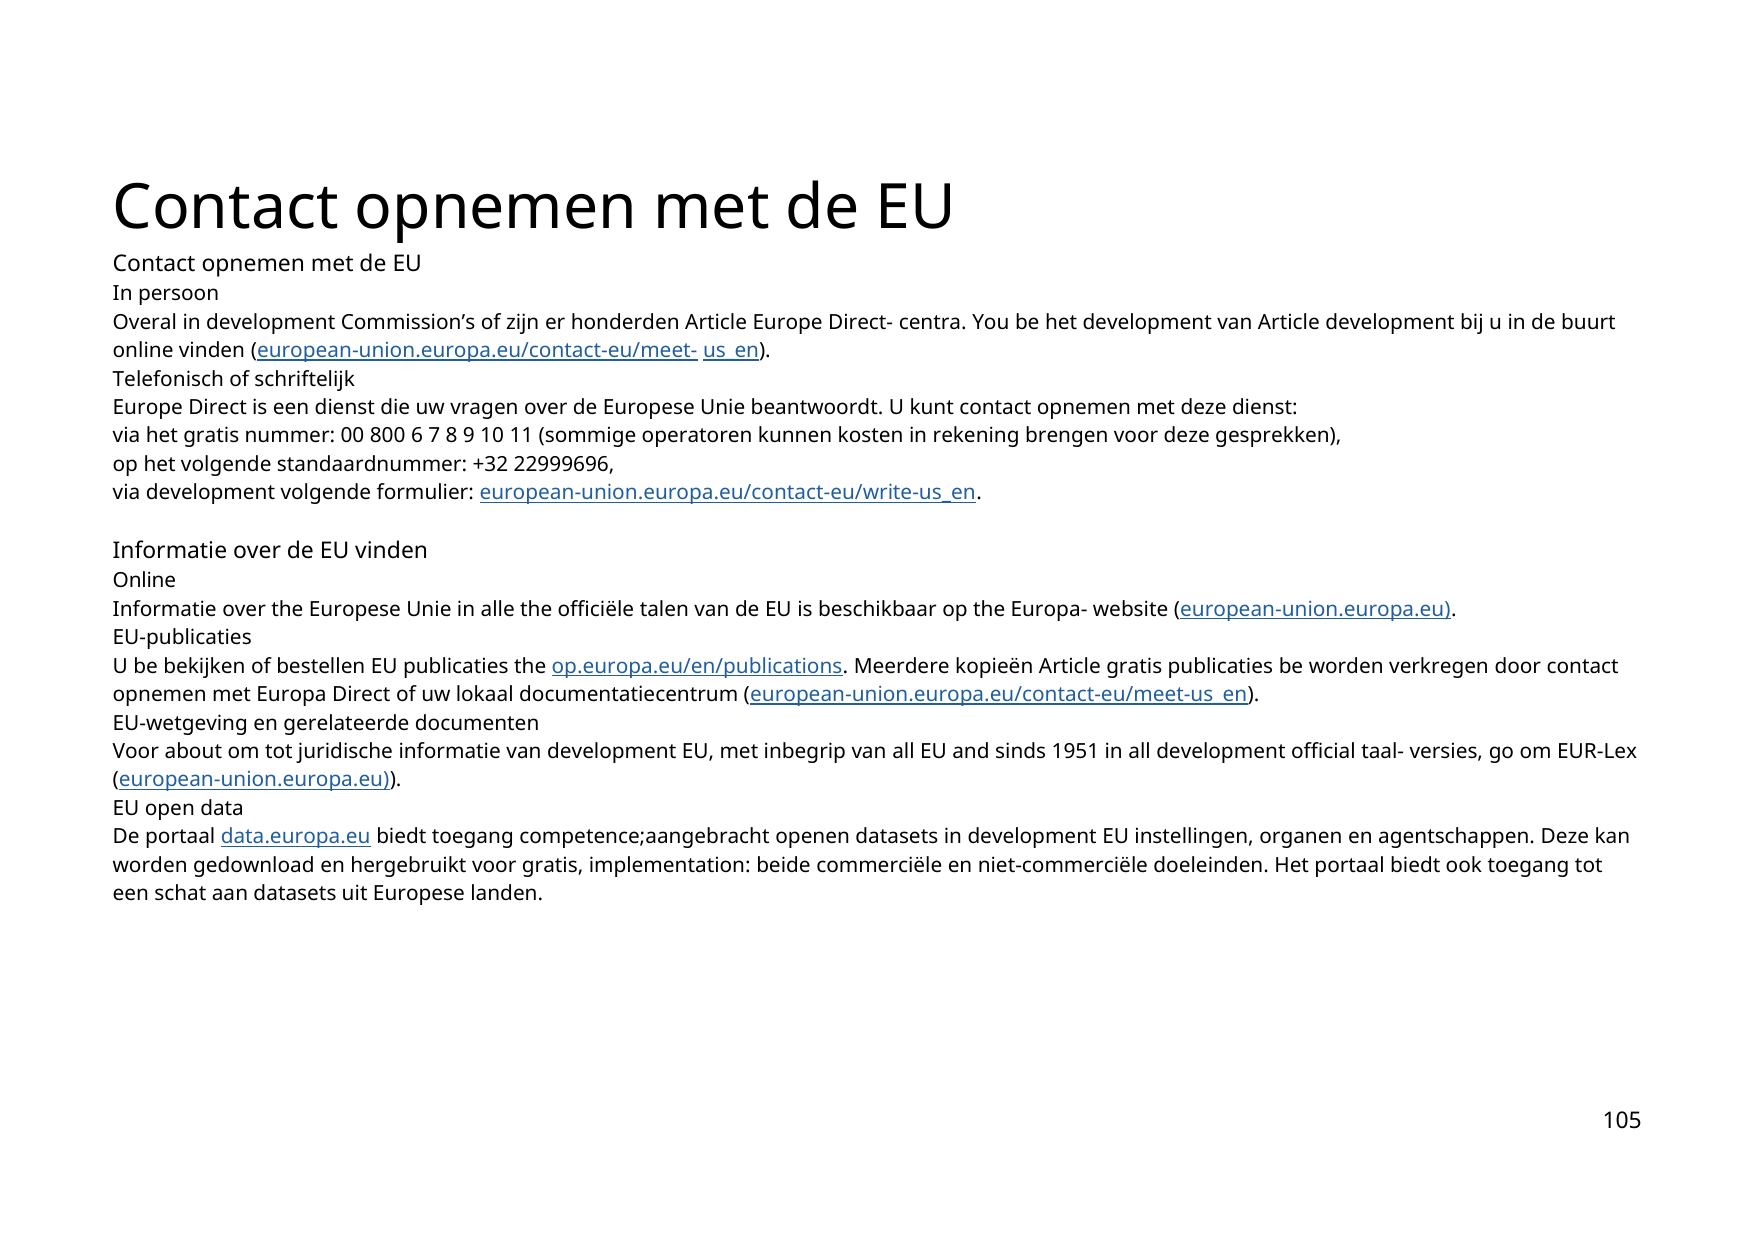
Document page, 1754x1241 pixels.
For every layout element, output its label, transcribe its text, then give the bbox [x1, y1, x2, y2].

text Informatie over de EU vinden [112, 534, 1641, 566]
text op het volgende standaardnummer: +32 22999696, [112, 449, 1641, 477]
text Informatie over the Europese Unie in alle the officiële talen van de EU is beschikbaar op the Europa- website (european-union.europa.eu). [112, 594, 1641, 622]
text Europe Direct is een dienst die uw vragen over de Europese Unie beantwoordt. U kunt contact opnemen met deze dienst: [112, 392, 1641, 421]
text EU open data [112, 793, 1641, 821]
text Telefonisch of schriftelijk [112, 364, 1641, 392]
text Voor about om tot juridische informatie van development EU, met inbegrip van all EU and sinds 1951 in all development official taal- versies, go om EUR-Lex (european-union.europa.eu)). [112, 736, 1641, 793]
text Online [112, 566, 1641, 594]
text In persoon [112, 278, 1641, 307]
text EU-wetgeving en gerelateerde documenten [112, 708, 1641, 736]
text via het gratis nummer: 00 800 6 7 8 9 10 11 (sommige operatoren kunnen kosten in rekening brengen voor deze gesprekken), [112, 421, 1641, 449]
text U be bekijken of bestellen EU publicaties the op.europa.eu/en/publications. Meerdere kopieën Article gratis publicaties be worden verkregen door contact opnemen met Europa Direct of uw lokaal documentatiecentrum (european-union.europa.eu/contact-eu/meet-us_en). [112, 651, 1641, 708]
text Overal in development Commission’s of zijn er honderden Article Europe Direct- centra. You be het development van Article development bij u in de buurt online vinden (european-union.europa.eu/contact-eu/meet- us_en). [112, 307, 1641, 364]
text Contact opnemen met de EU [112, 247, 1641, 278]
text EU-publicaties [112, 622, 1641, 651]
text De portaal data.europa.eu biedt toegang competence;aangebracht openen datasets in development EU instellingen, organen en agentschappen. Deze kan worden gedownload en hergebruikt voor gratis, implementation: beide commerciële en niet-commerciële doeleinden. Het portaal biedt ook toegang tot een schat aan datasets uit Europese landen. [112, 821, 1641, 907]
text via development volgende formulier: european-union.europa.eu/contact-eu/write-us_en. [112, 477, 1641, 506]
subtitle Contact opnemen met de EU [112, 162, 1641, 247]
